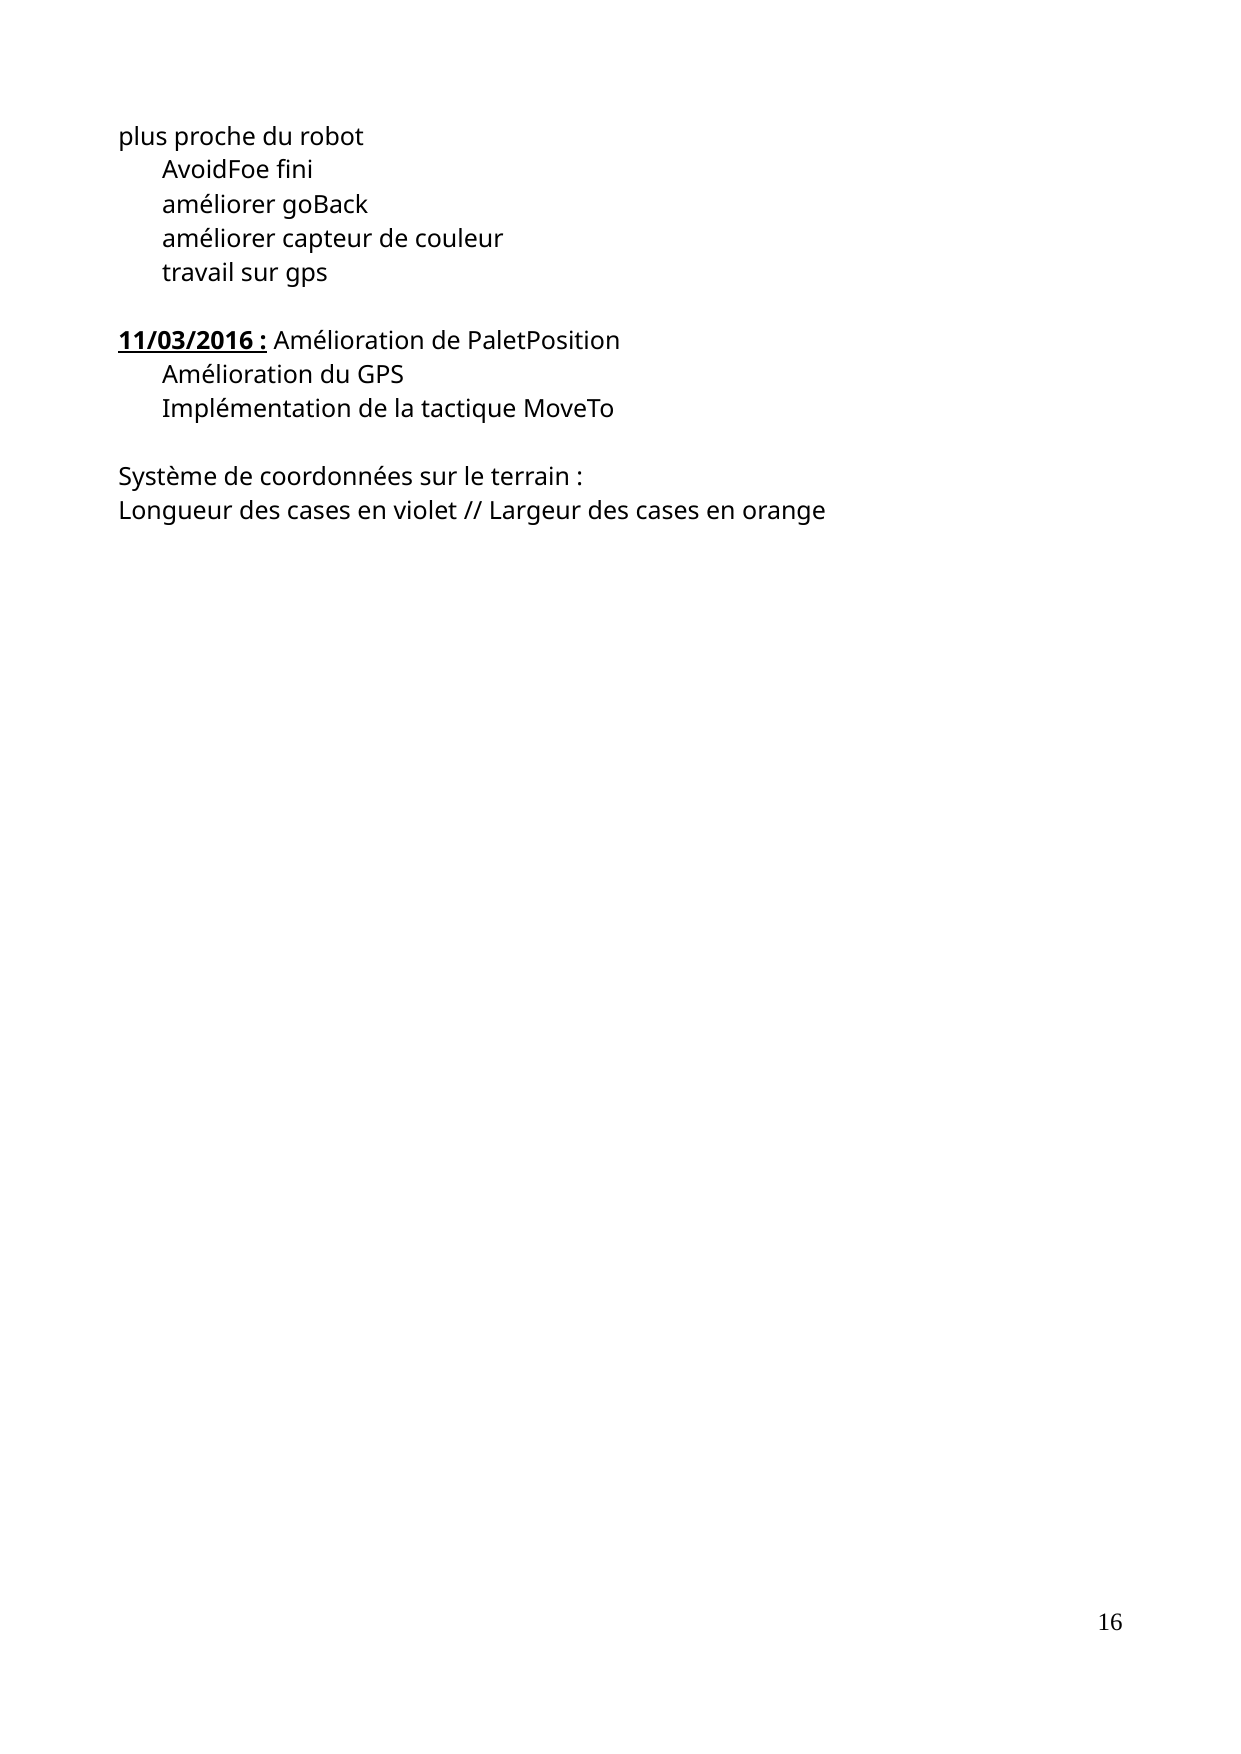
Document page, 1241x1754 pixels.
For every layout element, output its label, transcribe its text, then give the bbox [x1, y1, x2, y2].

text 11/03/2016 : Amélioration de PaletPosition [118, 322, 1122, 357]
text Implémentation de la tactique MoveTo [118, 391, 1122, 425]
text améliorer goBack [118, 186, 1122, 220]
text améliorer capteur de couleur [118, 220, 1122, 254]
text travail sur gps [118, 254, 1122, 288]
text Système de coordonnées sur le terrain : [118, 459, 1122, 493]
text Amélioration du GPS [118, 357, 1122, 391]
text Longueur des cases en violet // Largeur des cases en orange [118, 493, 1122, 527]
text AvoidFoe fini [118, 152, 1122, 186]
text plus proche du robot [118, 118, 1122, 152]
